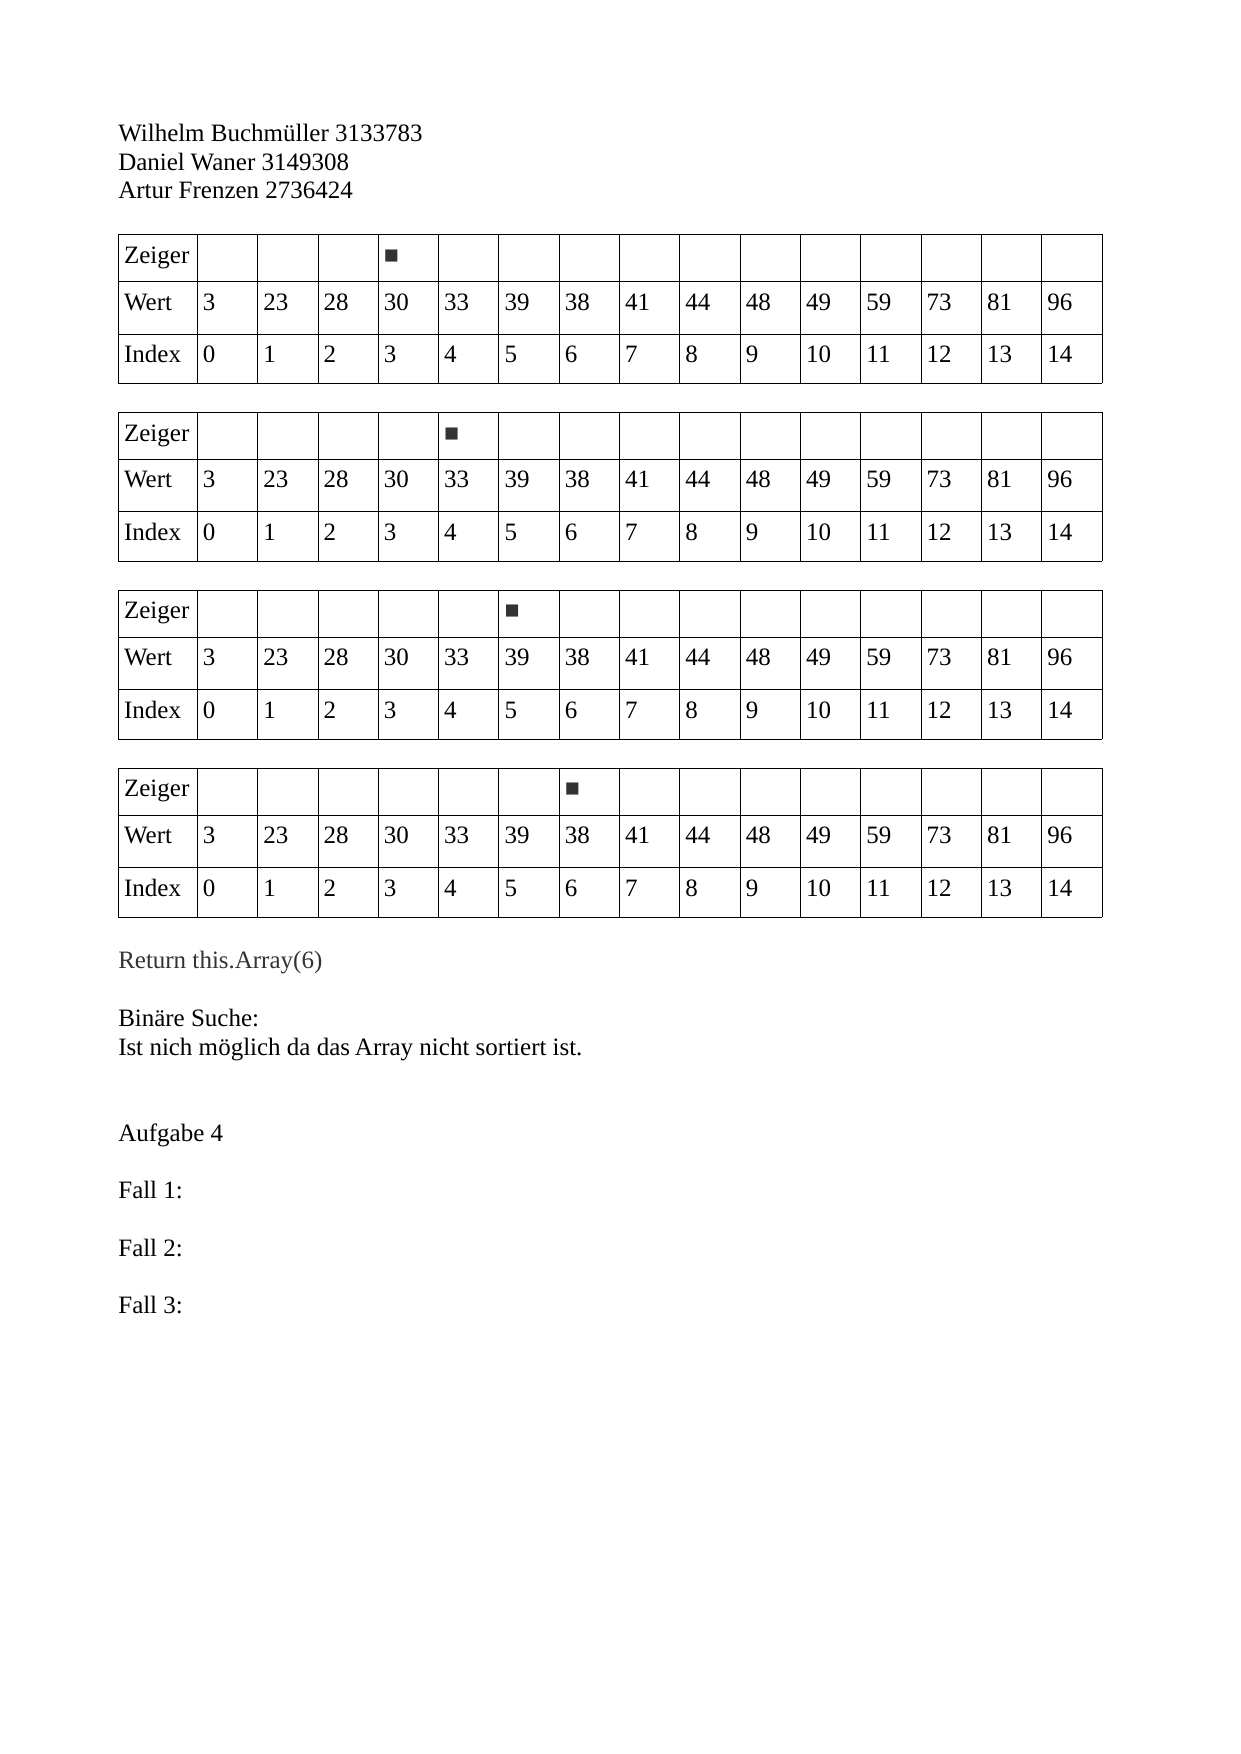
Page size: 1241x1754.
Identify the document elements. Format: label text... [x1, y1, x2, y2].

table_header [680, 235, 740, 281]
table_cell 23 [258, 460, 318, 511]
table_cell 13 [982, 690, 1041, 739]
table_header [319, 413, 378, 459]
table_cell 6 [560, 868, 619, 917]
table_header [198, 769, 257, 814]
table_header ■ [439, 413, 498, 459]
table_header [922, 769, 981, 814]
table_cell 13 [982, 512, 1041, 561]
table_cell 33 [439, 282, 498, 333]
table_header [379, 769, 438, 814]
table_cell 96 [1042, 638, 1102, 689]
text Ist nich möglich da das Array nicht sortiert ist. [118, 1032, 1122, 1061]
table_header [680, 769, 740, 814]
table_cell 3 [379, 690, 438, 739]
table_header [741, 235, 800, 281]
table_cell 2 [319, 512, 378, 561]
table_cell 14 [1042, 335, 1102, 383]
table_cell 7 [620, 690, 679, 739]
table_cell 8 [680, 868, 740, 917]
table_cell Wert [119, 460, 197, 511]
table_header [620, 235, 679, 281]
table_cell 81 [982, 460, 1041, 511]
table_cell 3 [198, 638, 257, 689]
table_cell Index [119, 868, 197, 917]
table_cell 12 [922, 690, 981, 739]
table_cell 11 [861, 868, 921, 917]
table_cell 30 [379, 816, 438, 867]
table_header [680, 413, 740, 459]
table_cell 4 [439, 512, 498, 561]
table_cell 3 [379, 512, 438, 561]
table_cell 9 [741, 868, 800, 917]
table_cell 6 [560, 512, 619, 561]
table_header [258, 235, 318, 281]
table_cell 8 [680, 335, 740, 383]
table_cell 3 [379, 868, 438, 917]
table_cell 59 [861, 460, 921, 511]
table_header [741, 769, 800, 814]
text Return this.Array(6) [118, 946, 1122, 974]
table_header [319, 235, 378, 281]
table_header [379, 413, 438, 459]
table_cell 39 [499, 816, 559, 867]
table_cell 48 [741, 816, 800, 867]
table_cell 12 [922, 868, 981, 917]
table_cell 30 [379, 460, 438, 511]
table_cell 73 [922, 816, 981, 867]
table_cell 28 [319, 638, 378, 689]
table_cell Wert [119, 816, 197, 867]
table_cell 10 [801, 868, 860, 917]
table_cell 14 [1042, 512, 1102, 561]
text Aufgabe 4 [118, 1118, 1122, 1147]
table_cell Index [119, 512, 197, 561]
table_cell 2 [319, 868, 378, 917]
table_header [982, 413, 1041, 459]
table_cell 5 [499, 690, 559, 739]
table_header [922, 413, 981, 459]
table_cell 2 [319, 335, 378, 383]
table_cell 12 [922, 335, 981, 383]
table_cell 48 [741, 638, 800, 689]
table_cell 8 [680, 690, 740, 739]
table_cell 5 [499, 512, 559, 561]
table_cell 13 [982, 335, 1041, 383]
table_cell 4 [439, 868, 498, 917]
table_header [861, 413, 921, 459]
table_cell 49 [801, 460, 860, 511]
table_cell 30 [379, 638, 438, 689]
table_cell Wert [119, 282, 197, 333]
table_cell 49 [801, 638, 860, 689]
table_cell 0 [198, 868, 257, 917]
table_header [198, 591, 257, 637]
table_cell 10 [801, 690, 860, 739]
table_cell 28 [319, 816, 378, 867]
table_cell 0 [198, 690, 257, 739]
table_cell 73 [922, 282, 981, 333]
table_cell 96 [1042, 282, 1102, 333]
table_header [439, 591, 498, 637]
table_cell 73 [922, 460, 981, 511]
table_cell 9 [741, 512, 800, 561]
table_cell 30 [379, 282, 438, 333]
table_cell 3 [379, 335, 438, 383]
table_cell 9 [741, 690, 800, 739]
table_header [319, 769, 378, 814]
table_cell 1 [258, 335, 318, 383]
table_cell 7 [620, 868, 679, 917]
table_cell 28 [319, 282, 378, 333]
table_cell 4 [439, 335, 498, 383]
table_cell 23 [258, 282, 318, 333]
text Binäre Suche: [118, 1003, 1122, 1032]
table_cell 48 [741, 282, 800, 333]
table_cell Index [119, 690, 197, 739]
table_cell 28 [319, 460, 378, 511]
table_cell 81 [982, 638, 1041, 689]
table_cell 10 [801, 512, 860, 561]
table_cell 3 [198, 460, 257, 511]
table_header [1042, 235, 1102, 281]
table_cell 11 [861, 512, 921, 561]
table_header [560, 235, 619, 281]
table_cell 8 [680, 512, 740, 561]
table_cell 44 [680, 638, 740, 689]
table_cell 6 [560, 335, 619, 383]
table_header [258, 413, 318, 459]
table_cell 38 [560, 638, 619, 689]
table_cell 44 [680, 282, 740, 333]
table_header [439, 235, 498, 281]
table_header [258, 591, 318, 637]
table_cell 7 [620, 335, 679, 383]
table_cell 13 [982, 868, 1041, 917]
table_cell 0 [198, 335, 257, 383]
table_header [1042, 769, 1102, 814]
table_header [319, 591, 378, 637]
table_header Zeiger [119, 413, 197, 459]
table_header [439, 769, 498, 814]
table_cell 0 [198, 512, 257, 561]
table_cell 38 [560, 460, 619, 511]
table_cell 41 [620, 816, 679, 867]
table_cell 11 [861, 335, 921, 383]
table_cell 81 [982, 282, 1041, 333]
table_cell 5 [499, 335, 559, 383]
table_header [1042, 591, 1102, 637]
table_header [741, 413, 800, 459]
table_cell 73 [922, 638, 981, 689]
table_header [922, 591, 981, 637]
table_cell 44 [680, 460, 740, 511]
table_cell 9 [741, 335, 800, 383]
table_header [982, 235, 1041, 281]
table_header [499, 413, 559, 459]
table_cell 38 [560, 282, 619, 333]
table_cell 41 [620, 638, 679, 689]
table_cell 1 [258, 868, 318, 917]
table_header [680, 591, 740, 637]
table_header [982, 591, 1041, 637]
table_header [560, 591, 619, 637]
table_cell 96 [1042, 460, 1102, 511]
table_cell 10 [801, 335, 860, 383]
table_cell 1 [258, 690, 318, 739]
table_cell 38 [560, 816, 619, 867]
table_header ■ [379, 235, 438, 281]
table_header [1042, 413, 1102, 459]
table_header [198, 413, 257, 459]
table_cell 33 [439, 816, 498, 867]
table_cell 33 [439, 460, 498, 511]
table_cell Index [119, 335, 197, 383]
table_header [801, 413, 860, 459]
table_header [560, 413, 619, 459]
table_cell 41 [620, 282, 679, 333]
table_cell 7 [620, 512, 679, 561]
table_header [982, 769, 1041, 814]
table_header [741, 591, 800, 637]
table_header [861, 591, 921, 637]
table_header [499, 235, 559, 281]
table_header [620, 591, 679, 637]
table_header Zeiger [119, 591, 197, 637]
text Fall 1: [118, 1176, 1122, 1204]
table_header [620, 769, 679, 814]
table_header ■ [560, 769, 619, 814]
table_header [620, 413, 679, 459]
table_header [801, 591, 860, 637]
table_header [861, 235, 921, 281]
table_cell 11 [861, 690, 921, 739]
table_header [258, 769, 318, 814]
table_header [922, 235, 981, 281]
table_header [801, 235, 860, 281]
table_cell 39 [499, 282, 559, 333]
table_cell 1 [258, 512, 318, 561]
table_cell Wert [119, 638, 197, 689]
table_cell 41 [620, 460, 679, 511]
table_cell 39 [499, 460, 559, 511]
table_cell 48 [741, 460, 800, 511]
table_header [198, 235, 257, 281]
table_header [861, 769, 921, 814]
table_cell 81 [982, 816, 1041, 867]
table_cell 59 [861, 282, 921, 333]
table_cell 33 [439, 638, 498, 689]
table_header [379, 591, 438, 637]
table_cell 3 [198, 816, 257, 867]
table_cell 5 [499, 868, 559, 917]
table_cell 4 [439, 690, 498, 739]
text Fall 3: [118, 1291, 1122, 1319]
table_cell 23 [258, 816, 318, 867]
table_cell 59 [861, 816, 921, 867]
table_cell 12 [922, 512, 981, 561]
table_cell 14 [1042, 868, 1102, 917]
table_cell 59 [861, 638, 921, 689]
table_cell 23 [258, 638, 318, 689]
table_cell 14 [1042, 690, 1102, 739]
table_cell 2 [319, 690, 378, 739]
table_header ■ [499, 591, 559, 637]
table_header [801, 769, 860, 814]
table_header Zeiger [119, 235, 197, 281]
table_cell 49 [801, 816, 860, 867]
table_header Zeiger [119, 769, 197, 814]
table_cell 6 [560, 690, 619, 739]
table_header [499, 769, 559, 814]
table_cell 44 [680, 816, 740, 867]
table_cell 3 [198, 282, 257, 333]
table_cell 96 [1042, 816, 1102, 867]
table_cell 49 [801, 282, 860, 333]
table_cell 39 [499, 638, 559, 689]
text Fall 2: [118, 1233, 1122, 1262]
